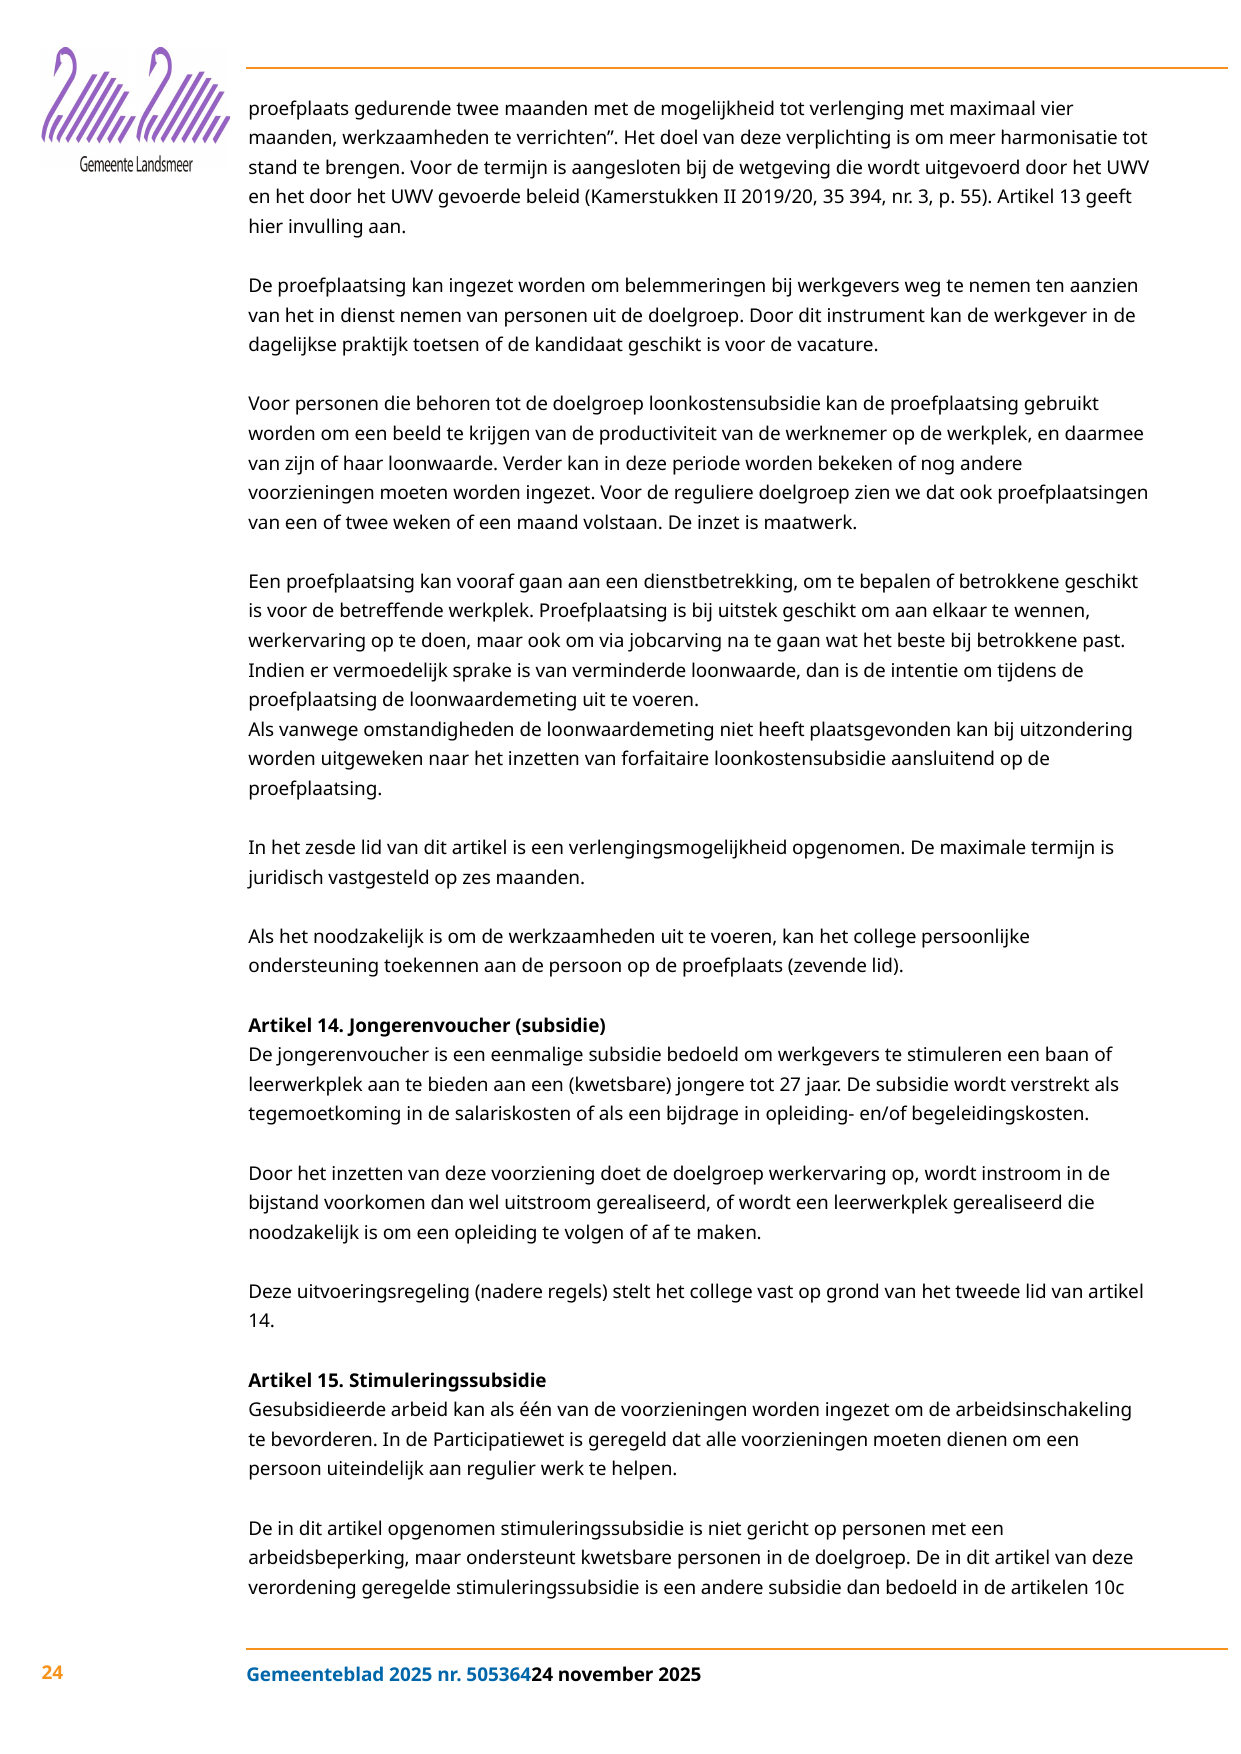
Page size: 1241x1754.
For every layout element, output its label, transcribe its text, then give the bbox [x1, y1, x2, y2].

text Indien er vermoedelijk sprake is van verminderde loonwaarde, dan is de intentie om tijdens de proefplaatsing de loonwaardemeting uit te voeren. [248, 657, 1152, 712]
text Als het noodzakelijk is om de werkzaamheden uit te voeren, kan het college persoonlijke ondersteuning toekennen aan de persoon op de proefplaats (zevende lid). [248, 923, 1152, 978]
text Artikel 14. Jongerenvoucher (subsidie) [248, 1012, 1152, 1038]
text De jongerenvoucher is een eenmalige subsidie bedoeld om werkgevers te stimuleren een baan of leerwerkplek aan te bieden aan een (kwetsbare) jongere tot 27 jaar. De subsidie wordt verstrekt als tegemoetkoming in de salariskosten of als een bijdrage in opleiding- en/of begeleidingskosten. [248, 1041, 1152, 1126]
text proefplaats gedurende twee maanden met de mogelijkheid tot verlenging met maximaal vier maanden, werkzaamheden te verrichten”. Het doel van deze verplichting is om meer harmonisatie tot stand te brengen. Voor de termijn is aangesloten bij de wetgeving die wordt uitgevoerd door het UWV en het door het UWV gevoerde beleid (Kamerstukken II 2019/20, 35 394, nr. 3, p. 55). Artikel 13 geeft hier invulling aan. [248, 95, 1152, 239]
text De in dit artikel opgenomen stimuleringssubsidie is niet gericht op personen met een arbeidsbeperking, maar ondersteunt kwetsbare personen in de doelgroep. De in dit artikel van deze verordening geregelde stimuleringssubsidie is een andere subsidie dan bedoeld in de artikelen 10c [248, 1515, 1152, 1600]
text Een proefplaatsing kan vooraf gaan aan een dienstbetrekking, om te bepalen of betrokkene geschikt is voor de betreffende werkplek. Proefplaatsing is bij uitstek geschikt om aan elkaar te wennen, werkervaring op te doen, maar ook om via jobcarving na te gaan wat het beste bij betrokkene past. [248, 568, 1152, 653]
text Door het inzetten van deze voorziening doet de doelgroep werkervaring op, wordt instroom in de bijstand voorkomen dan wel uitstroom gerealiseerd, of wordt een leerwerkplek gerealiseerd die noodzakelijk is om een opleiding te volgen of af te maken. [248, 1160, 1152, 1245]
text Voor personen die behoren tot de doelgroep loonkostensubsidie kan de proefplaatsing gebruikt worden om een beeld te krijgen van de productiviteit van de werknemer op de werkplek, en daarmee van zijn of haar loonwaarde. Verder kan in deze periode worden bekeken of nog andere voorzieningen moeten worden ingezet. Voor de reguliere doelgroep zien we dat ook proefplaatsingen van een of twee weken of een maand volstaan. De inzet is maatwerk. [248, 391, 1152, 535]
text Artikel 15. Stimuleringssubsidie [248, 1367, 1152, 1393]
text Deze uitvoeringsregeling (nadere regels) stelt het college vast op grond van het tweede lid van artikel 14. [248, 1278, 1152, 1333]
picture [41, 47, 231, 172]
text De proefplaatsing kan ingezet worden om belemmeringen bij werkgevers weg te nemen ten aanzien van het in dienst nemen van personen uit de doelgroep. Door dit instrument kan de werkgever in de dagelijkse praktijk toetsen of de kandidaat geschikt is voor de vacature. [248, 272, 1152, 357]
text In het zesde lid van dit artikel is een verlengingsmogelijkheid opgenomen. De maximale termijn is juridisch vastgesteld op zes maanden. [248, 834, 1152, 890]
text Als vanwege omstandigheden de loonwaardemeting niet heeft plaatsgevonden kan bij uitzondering worden uitgeweken naar het inzetten van forfaitaire loonkostensubsidie aansluitend op de proefplaatsing. [248, 716, 1152, 801]
text Gesubsidieerde arbeid kan als één van de voorzieningen worden ingezet om de arbeidsinschakeling te bevorderen. In de Participatiewet is geregeld dat alle voorzieningen moeten dienen om een persoon uiteindelijk aan regulier werk te helpen. [248, 1396, 1152, 1481]
